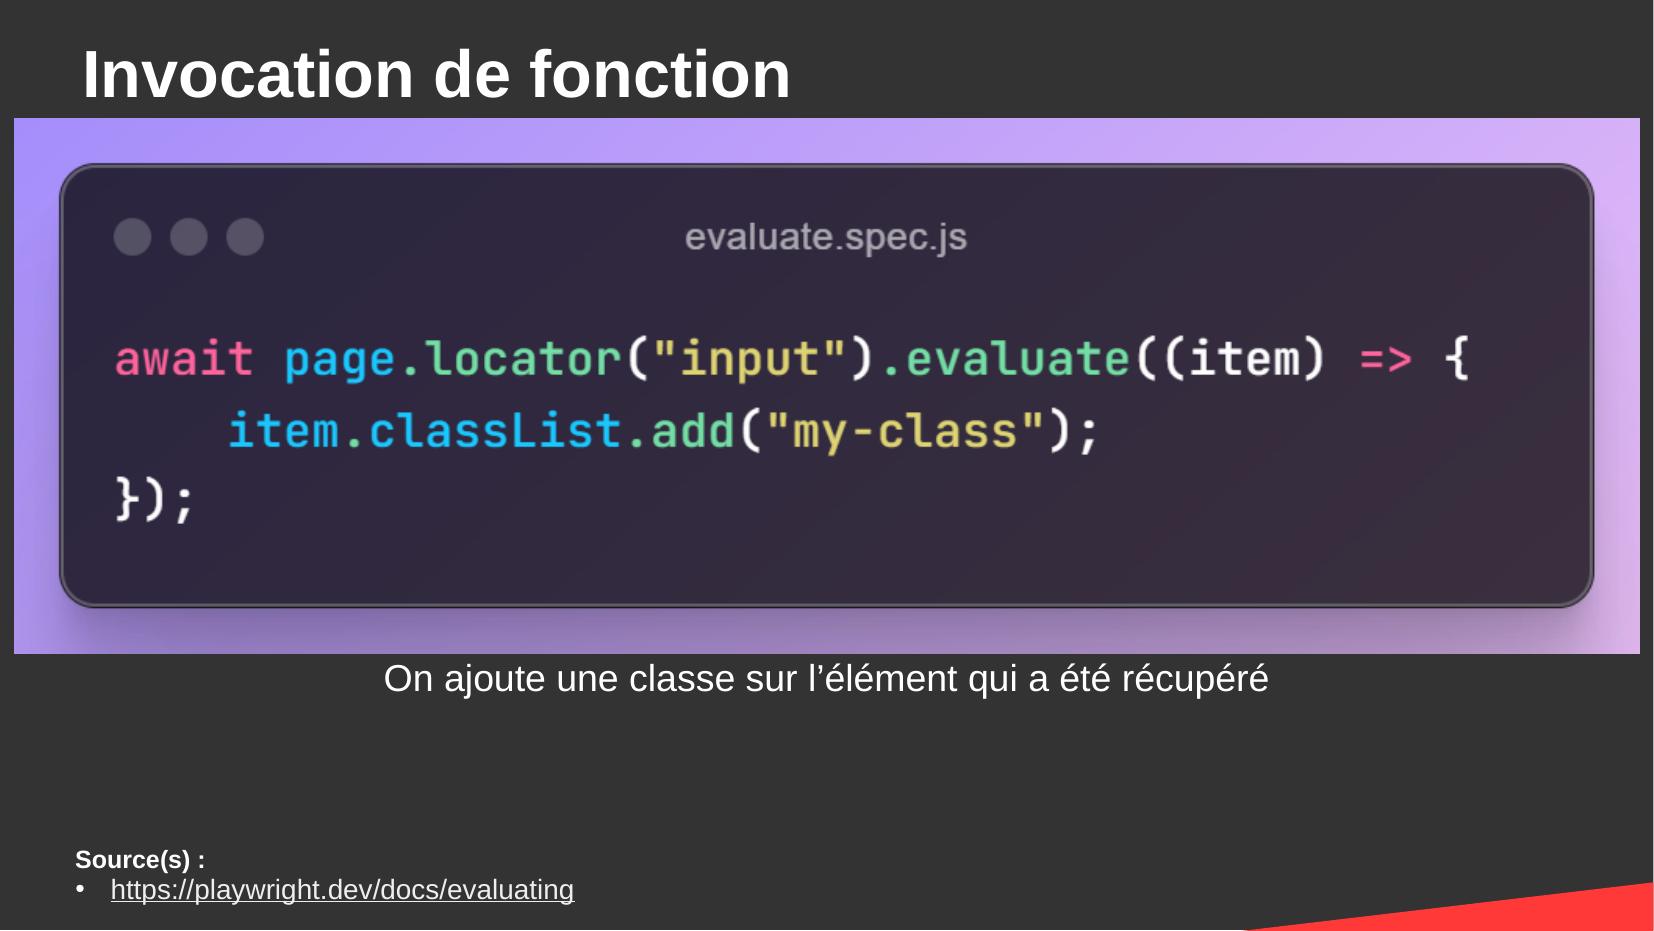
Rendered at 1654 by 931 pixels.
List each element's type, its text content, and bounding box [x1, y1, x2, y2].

picture [14, 118, 1640, 654]
text_box Source(s) : https://playwright.dev/docs/evaluating [60, 826, 1546, 913]
text_box On ajoute une classe sur l’élément qui a été récupéré [94, 654, 1560, 727]
text_box [1240, 882, 1654, 931]
title Invocation de fonction [82, 37, 1571, 112]
